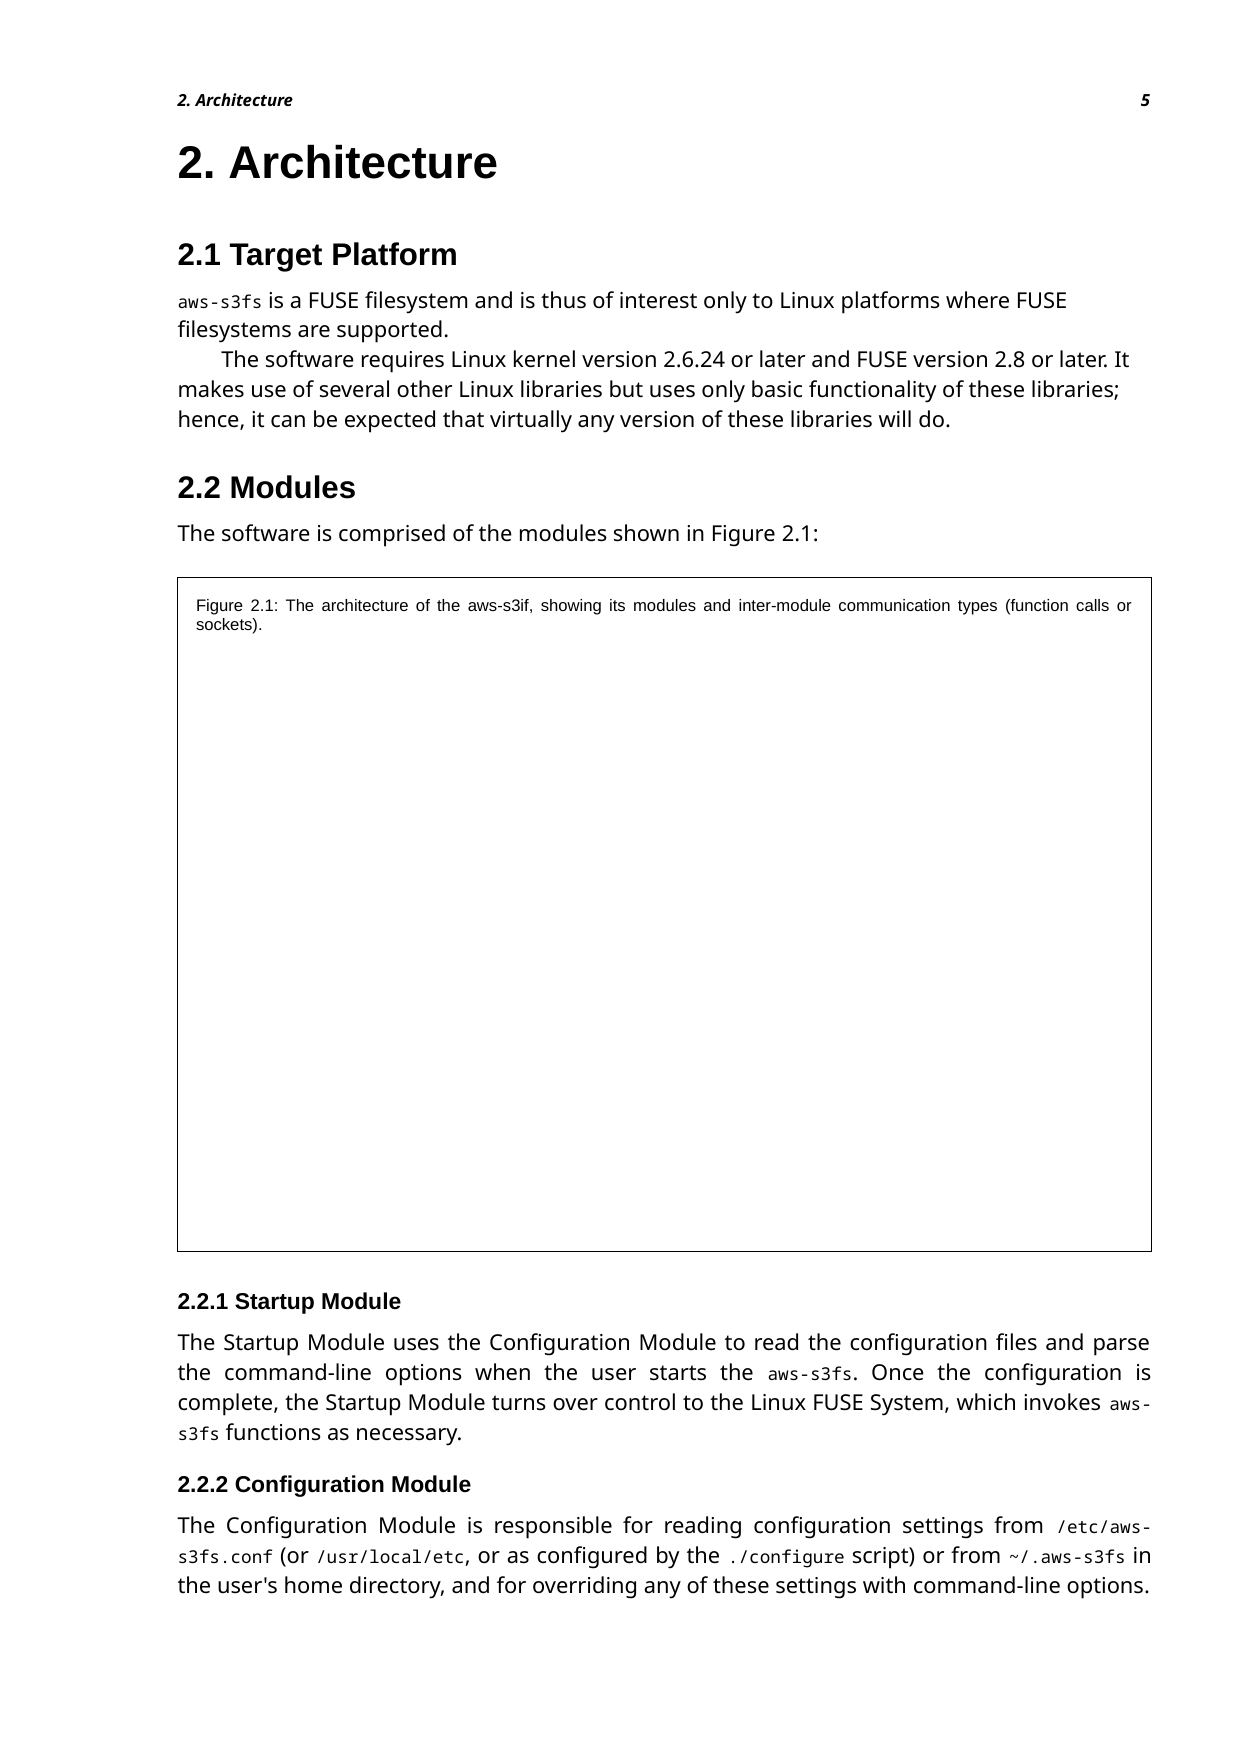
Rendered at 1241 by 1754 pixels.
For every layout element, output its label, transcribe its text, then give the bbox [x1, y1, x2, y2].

text Figure 2.1: The architecture of the aws-s3if, showing its modules and inter-module communication types (function calls or sockets). [196, 596, 1133, 634]
text The software requires Linux kernel version 2.6.24 or later and FUSE version 2.8 or later. It makes use of several other Linux libraries but uses only basic functionality of these libraries; hence, it can be expected that virtually any version of these libraries will do. [177, 344, 1152, 434]
subtitle [177, 572, 1152, 577]
subtitle Architecture [177, 136, 1152, 188]
subtitle Configuration Module [177, 1471, 1152, 1498]
subtitle Modules [177, 469, 1152, 505]
subtitle Target Platform [177, 236, 1152, 272]
text The software is comprised of the modules shown in Figure 2.1: [177, 517, 1152, 547]
subtitle [178, 578, 1151, 1251]
text The Startup Module uses the Configuration Module to read the configuration files and parse the command-line options when the user starts the aws-s3fs. Once the configuration is complete, the Startup Module turns over control to the Linux FUSE System, which invokes aws-s3fs functions as necessary. [177, 1327, 1152, 1446]
text aws-s3fs is a FUSE filesystem and is thus of interest only to Linux platforms where FUSE filesystems are supported. [177, 285, 1152, 344]
subtitle Startup Module [177, 1252, 1152, 1314]
text The Configuration Module is responsible for reading configuration settings from /etc/aws-s3fs.conf (or /usr/local/etc, or as configured by the ./configure script) or from ~/.aws-s3fs in the user's home directory, and for overriding any of these settings with command-line options. [177, 1510, 1152, 1599]
